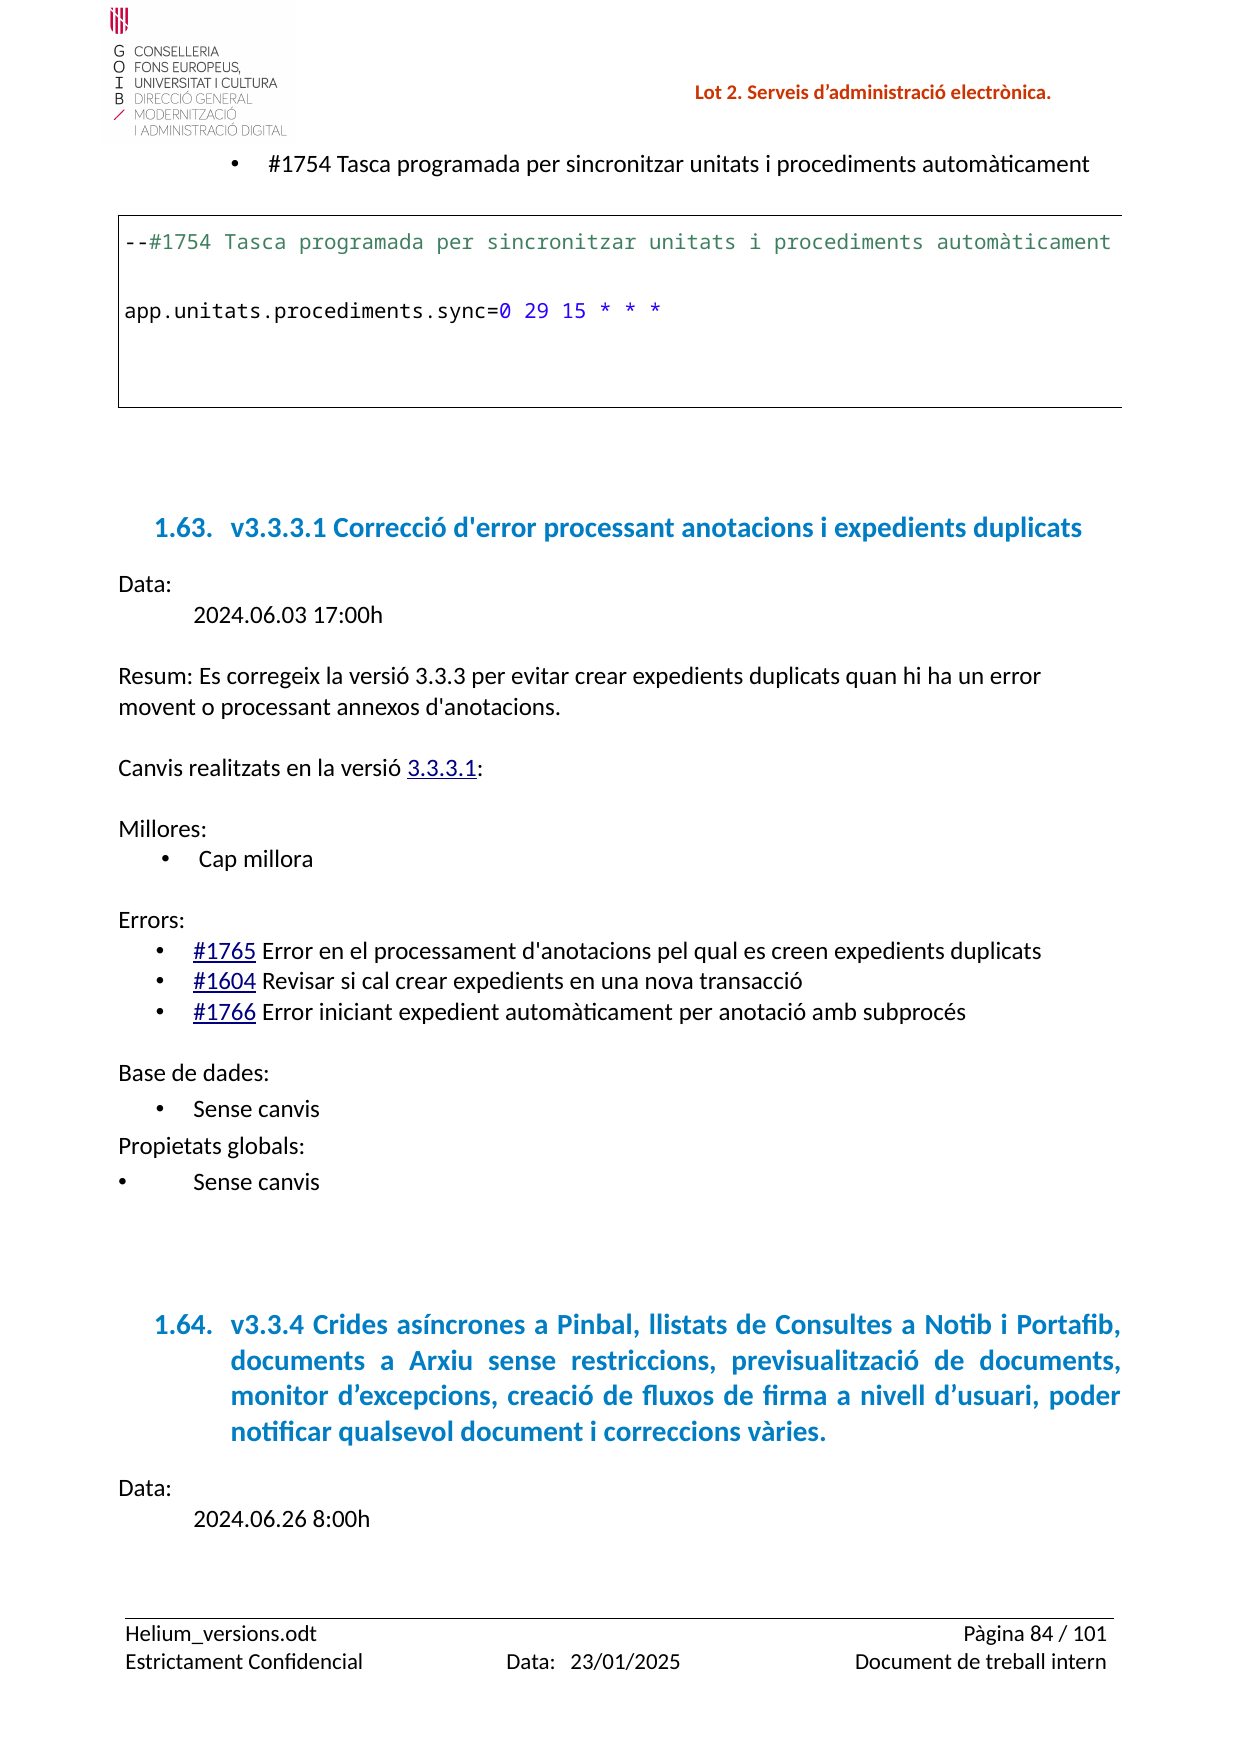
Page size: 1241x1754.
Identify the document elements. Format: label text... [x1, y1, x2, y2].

text Millores: [118, 813, 1122, 843]
text Data: [118, 569, 1122, 599]
list #1765 Error en el processament d'anotacions pel qual es creen expedients duplicats [156, 935, 1122, 965]
list Sense canvis [156, 1093, 1122, 1124]
text 2024.06.26 8:00h [118, 1503, 1122, 1533]
list #1766 Error iniciant expedient automàticament per anotació amb subprocés [156, 996, 1122, 1026]
text 2024.06.03 17:00h [118, 599, 1122, 630]
text Errors: [118, 904, 1122, 935]
subtitle v3.3.3.1 Correcció d'error processant anotacions i expedients duplicats [153, 509, 1122, 545]
text Base de dades: [118, 1057, 1122, 1087]
text Propietats globals: [118, 1130, 1122, 1160]
text Resum: Es corregeix la versió 3.3.3 per evitar crear expedients duplicats quan hi ha un error movent o processant annexos d'anotacions. [118, 660, 1122, 721]
table_header --#1754 Tasca programada per sincronitzar unitats i procediments automàticament app.unitats.procediments.sync=0 29 15 * * * [119, 216, 1122, 407]
text Canvis realitzats en la versió 3.3.3.1: [118, 752, 1122, 782]
list Cap millora [161, 843, 1122, 874]
text Data: [118, 1472, 1122, 1503]
subtitle v3.3.4 Crides asíncrones a Pinbal, llistats de Consultes a Notib i Portafib, documents a Arxiu sense restriccions, previsualització de documents, monitor d’excepcions, creació de fluxos de firma a nivell d’usuari, poder notificar qualsevol document i correccions vàries. [153, 1306, 1122, 1449]
picture [100, 0, 297, 144]
list #1604 Revisar si cal crear expedients en una nova transacció [156, 965, 1122, 996]
list #1754 Tasca programada per sincronitzar unitats i procediments automàticament [231, 148, 1122, 178]
list Sense canvis [118, 1166, 1122, 1197]
